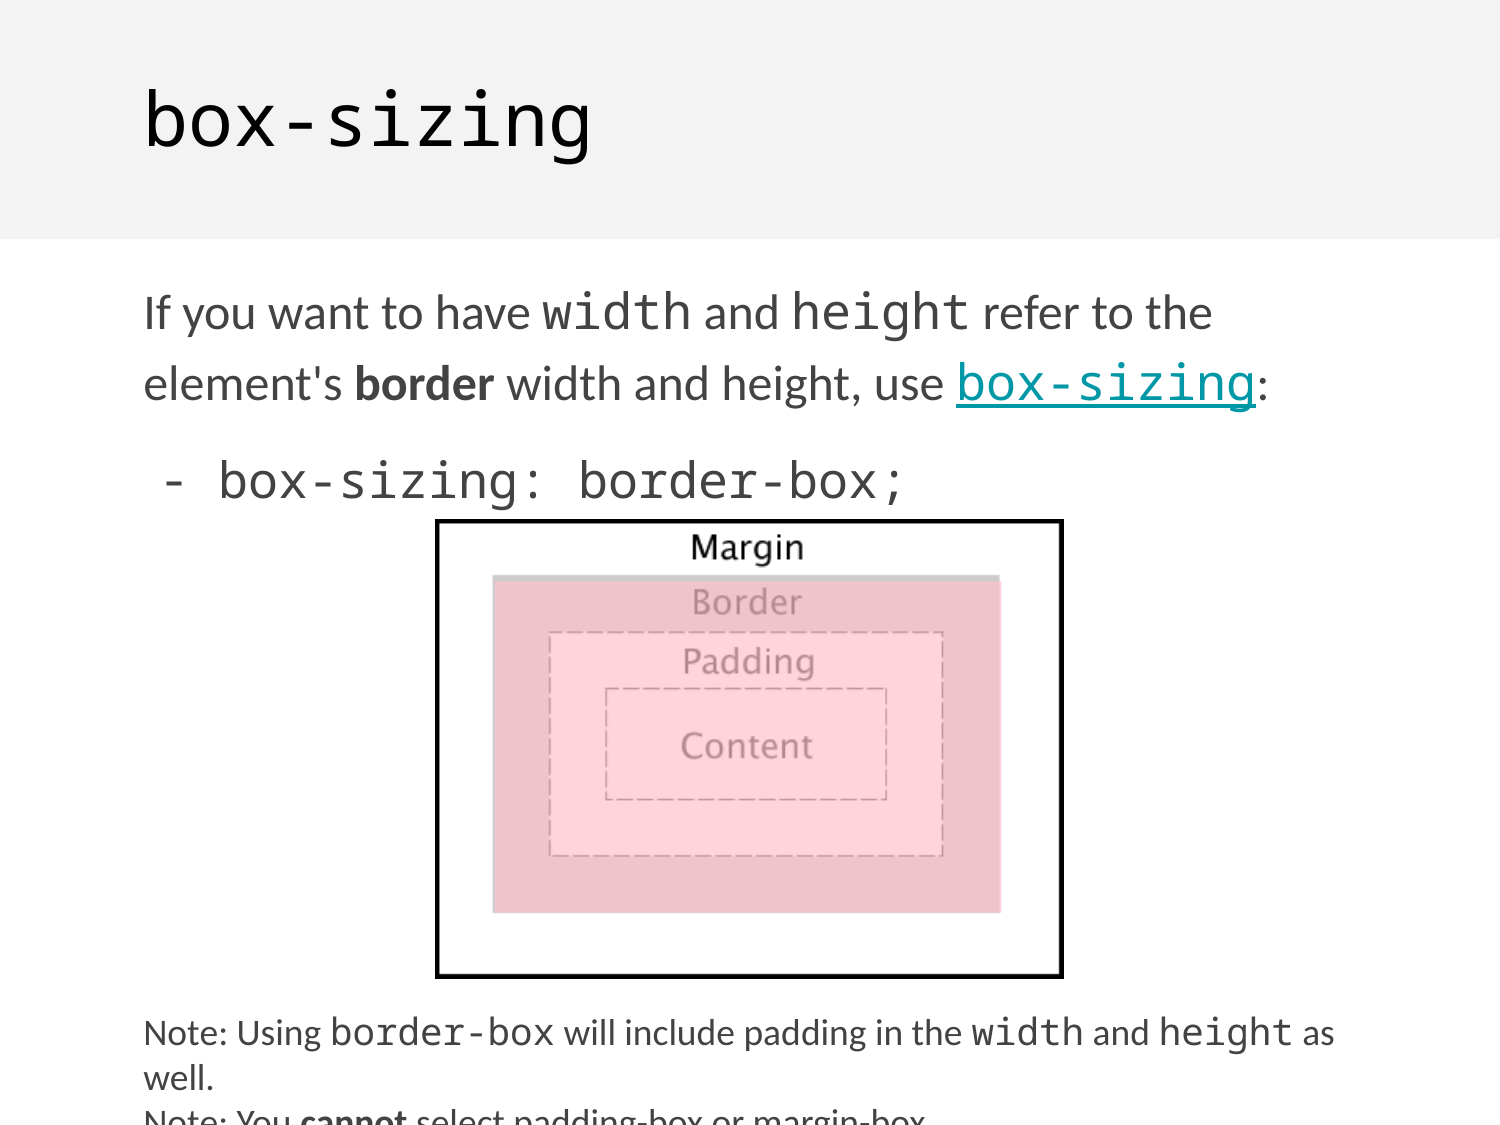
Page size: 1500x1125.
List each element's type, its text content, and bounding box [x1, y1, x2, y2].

picture [435, 519, 1064, 979]
list If you want to have width and height refer to the element's border width and height, use box-sizing: box-sizing: border-box; [128, 255, 1372, 473]
title box-sizing [128, 56, 1372, 183]
text_box [494, 581, 1002, 913]
list Note: Using border-box will include padding in the width and height as well. Note: You cannot select padding-box or margin-box. [128, 993, 1402, 1125]
